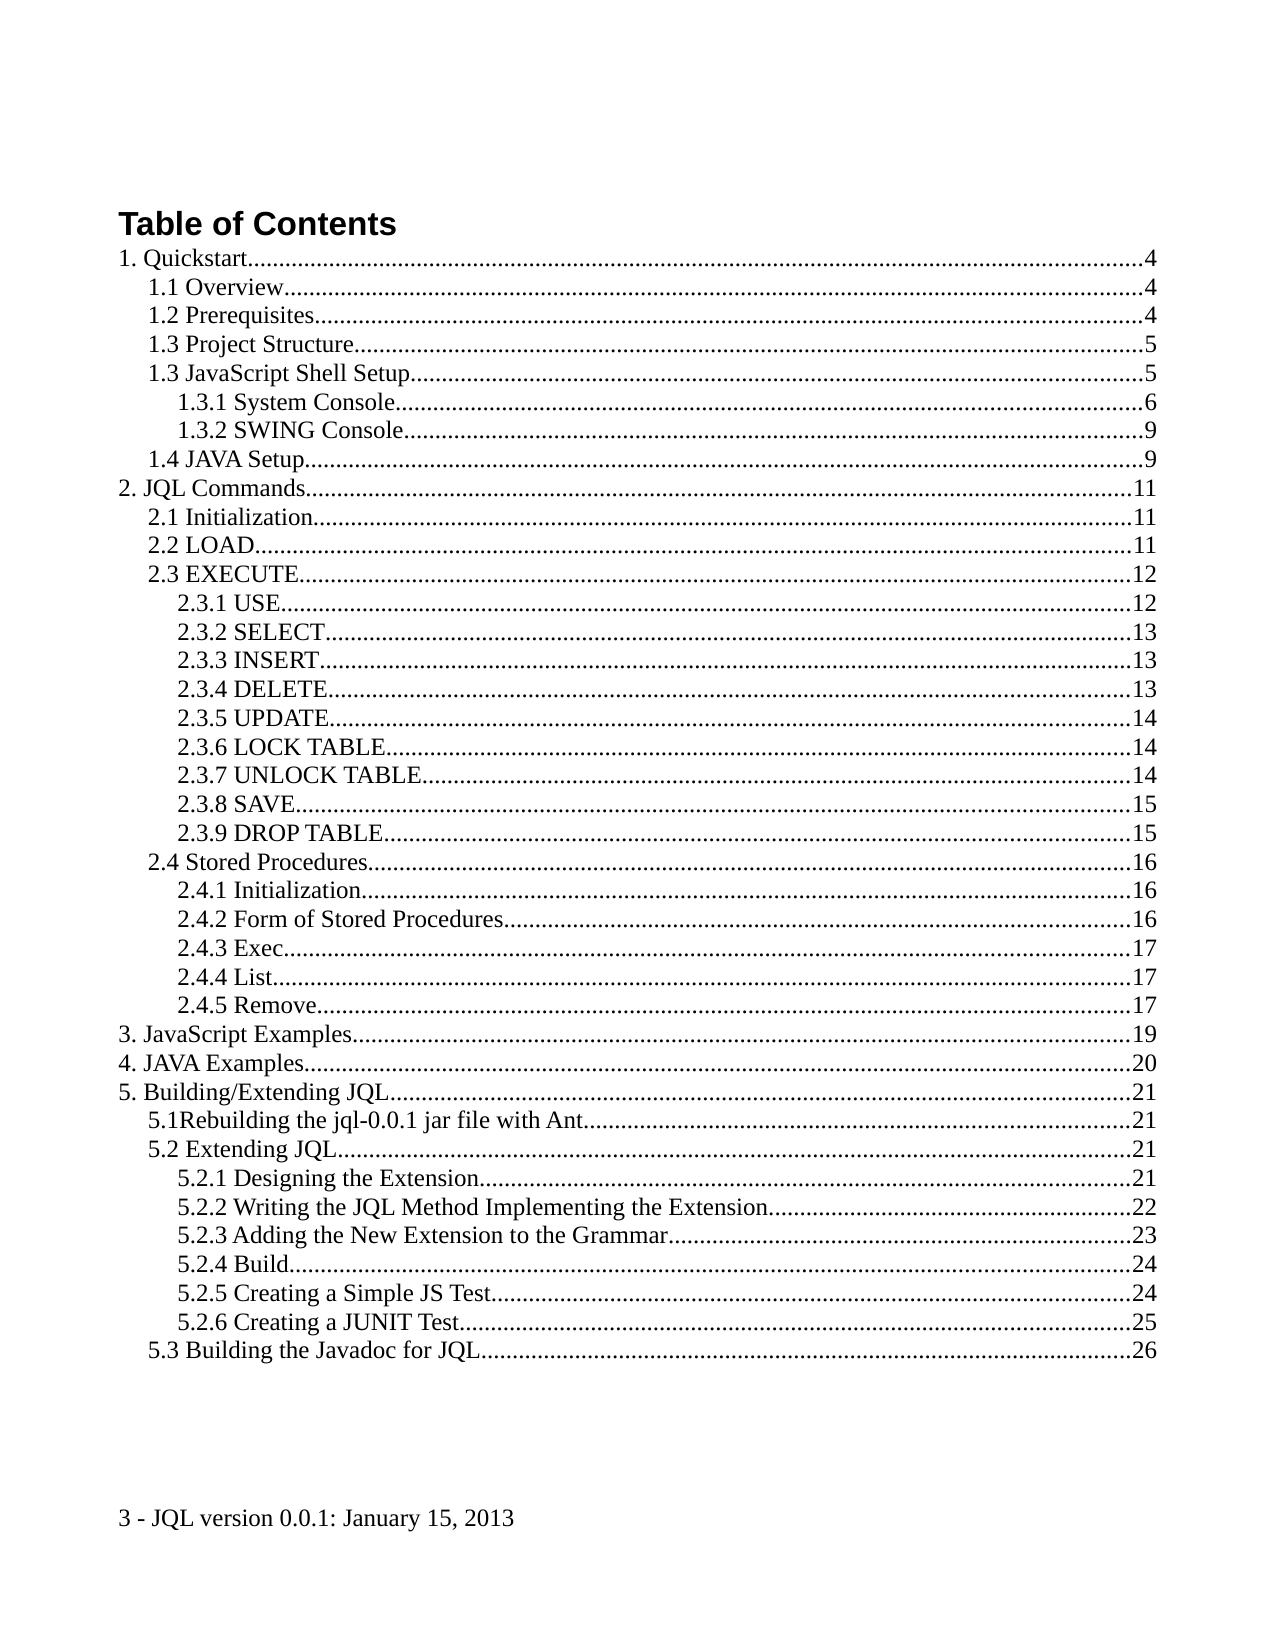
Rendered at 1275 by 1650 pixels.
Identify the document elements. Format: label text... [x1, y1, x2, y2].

text 2.3.2 SELECT 13 [177, 617, 1157, 645]
text 3. JavaScript Examples 19 [118, 1019, 1157, 1048]
text 2.4 Stored Procedures 16 [148, 847, 1157, 875]
text 4. JAVA Examples 20 [118, 1048, 1157, 1077]
text 2.3.3 INSERT 13 [177, 645, 1157, 674]
text 5.2.2 Writing the JQL Method Implementing the Extension. 22 [177, 1192, 1157, 1220]
text 2.4.2 Form of Stored Procedures 16 [177, 904, 1157, 933]
text 5.3 Building the Javadoc for JQL 26 [148, 1335, 1157, 1364]
text 1.3.1 System Console 6 [177, 387, 1157, 415]
text 2.2 LOAD 11 [148, 530, 1157, 559]
text 5.2.3 Adding the New Extension to the Grammar 23 [177, 1220, 1157, 1249]
text 2.4.3 Exec 17 [177, 933, 1157, 962]
text 1. Quickstart 4 [118, 243, 1157, 272]
text 5.1Rebuilding the jql-0.0.1 jar file with Ant 21 [148, 1105, 1157, 1134]
text 2.3.1 USE 12 [177, 588, 1157, 617]
text 2.3 EXECUTE 12 [148, 559, 1157, 588]
text 2.3.4 DELETE 13 [177, 674, 1157, 703]
text 1.2 Prerequisites 4 [148, 300, 1157, 329]
text 2.3.6 LOCK TABLE 14 [177, 732, 1157, 760]
text 2.3.5 UPDATE 14 [177, 703, 1157, 732]
text 2. JQL Commands 11 [118, 473, 1157, 502]
text 2.4.5 Remove 17 [177, 990, 1157, 1019]
text 2.3.8 SAVE 15 [177, 789, 1157, 818]
text 2.1 Initialization 11 [148, 502, 1157, 530]
text 5. Building/Extending JQL 21 [118, 1077, 1157, 1105]
text 1.3 Project Structure 5 [148, 329, 1157, 358]
text 2.3.7 UNLOCK TABLE 14 [177, 760, 1157, 789]
text 2.4.4 List 17 [177, 962, 1157, 990]
text 1.1 Overview 4 [148, 272, 1157, 300]
text 5.2.5 Creating a Simple JS Test 24 [177, 1278, 1157, 1307]
text 1.3 JavaScript Shell Setup 5 [148, 358, 1157, 387]
text 5.2.4 Build 24 [177, 1249, 1157, 1278]
text 5.2.1 Designing the Extension. 21 [177, 1163, 1157, 1192]
text 5.2.6 Creating a JUNIT Test 25 [177, 1307, 1157, 1335]
text 1.3.2 SWING Console 9 [177, 415, 1157, 444]
text 1.4 JAVA Setup 9 [148, 444, 1157, 473]
subtitle Table of Contents [118, 204, 1157, 243]
text 5.2 Extending JQL 21 [148, 1134, 1157, 1163]
text 2.3.9 DROP TABLE 15 [177, 818, 1157, 847]
text 2.4.1 Initialization 16 [177, 875, 1157, 904]
